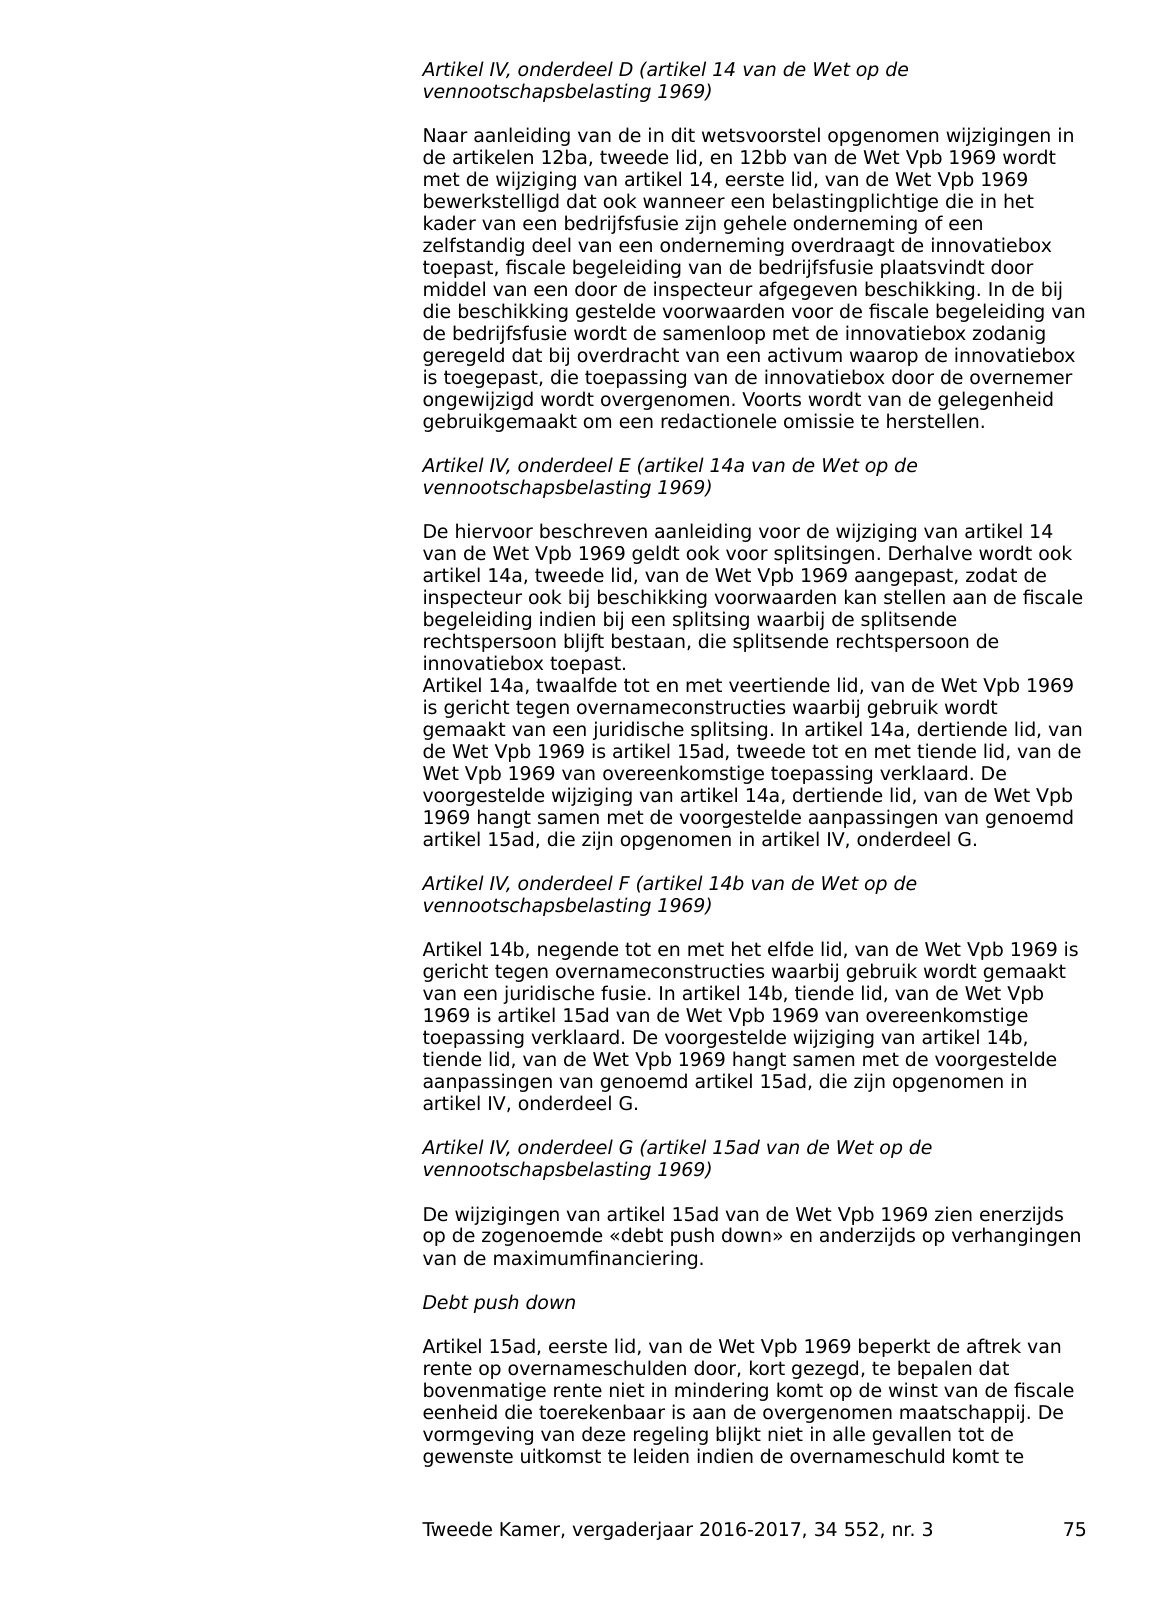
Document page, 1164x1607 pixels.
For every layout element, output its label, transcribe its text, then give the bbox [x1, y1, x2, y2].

subtitle Debt push down [422, 1292, 1087, 1313]
text Artikel 14b, negende tot en met het elfde lid, van de Wet Vpb 1969 is gericht tegen overnameconstructies waarbij gebruik wordt gemaakt van een juridische fusie. In artikel 14b, tiende lid, van de Wet Vpb 1969 is artikel 15ad van de Wet Vpb 1969 van overeenkomstige toepassing verklaard. De voorgestelde wijziging van artikel 14b, tiende lid, van de Wet Vpb 1969 hangt samen met de voorgestelde aanpassingen van genoemd artikel 15ad, die zijn opgenomen in artikel IV, onderdeel G. [422, 939, 1087, 1115]
text Naar aanleiding van de in dit wetsvoorstel opgenomen wijzigingen in de artikelen 12ba, tweede lid, en 12bb van de Wet Vpb 1969 wordt met de wijziging van artikel 14, eerste lid, van de Wet Vpb 1969 bewerkstelligd dat ook wanneer een belastingplichtige die in het kader van een bedrijfsfusie zijn gehele onderneming of een zelfstandig deel van een onderneming overdraagt de innovatiebox toepast, fiscale begeleiding van de bedrijfsfusie plaatsvindt door middel van een door de inspecteur afgegeven beschikking. In de bij die beschikking gestelde voorwaarden voor de fiscale begeleiding van de bedrijfsfusie wordt de samenloop met de innovatiebox zodanig geregeld dat bij overdracht van een activum waarop de innovatiebox is toegepast, die toepassing van de innovatiebox door de overnemer ongewijzigd wordt overgenomen. Voorts wordt van de gelegenheid gebruikgemaakt om een redactionele omissie te herstellen. [422, 125, 1087, 433]
subtitle Artikel IV, onderdeel E (artikel 14a van de Wet op de vennootschapsbelasting 1969) [422, 455, 1087, 499]
text Artikel 14a, twaalfde tot en met veertiende lid, van de Wet Vpb 1969 is gericht tegen overnameconstructies waarbij gebruik wordt gemaakt van een juridische splitsing. In artikel 14a, dertiende lid, van de Wet Vpb 1969 is artikel 15ad, tweede tot en met tiende lid, van de Wet Vpb 1969 van overeenkomstige toepassing verklaard. De voorgestelde wijziging van artikel 14a, dertiende lid, van de Wet Vpb 1969 hangt samen met de voorgestelde aanpassingen van genoemd artikel 15ad, die zijn opgenomen in artikel IV, onderdeel G. [422, 675, 1087, 851]
subtitle Artikel IV, onderdeel D (artikel 14 van de Wet op de vennootschapsbelasting 1969) [422, 59, 1087, 103]
text De wijzigingen van artikel 15ad van de Wet Vpb 1969 zien enerzijds op de zogenoemde «debt push down» en anderzijds op verhangingen van de maximumfinanciering. [422, 1203, 1087, 1269]
subtitle Artikel IV, onderdeel F (artikel 14b van de Wet op de vennootschapsbelasting 1969) [422, 873, 1087, 917]
text De hiervoor beschreven aanleiding voor de wijziging van artikel 14 van de Wet Vpb 1969 geldt ook voor splitsingen. Derhalve wordt ook artikel 14a, tweede lid, van de Wet Vpb 1969 aangepast, zodat de inspecteur ook bij beschikking voorwaarden kan stellen aan de fiscale begeleiding indien bij een splitsing waarbij de splitsende rechtspersoon blijft bestaan, die splitsende rechtspersoon de innovatiebox toepast. [422, 521, 1087, 675]
text Artikel 15ad, eerste lid, van de Wet Vpb 1969 beperkt de aftrek van rente op overnameschulden door, kort gezegd, te bepalen dat bovenmatige rente niet in mindering komt op de winst van de fiscale eenheid die toerekenbaar is aan de overgenomen maatschappij. De vormgeving van deze regeling blijkt niet in alle gevallen tot de gewenste uitkomst te leiden indien de overnameschuld komt te [422, 1336, 1087, 1468]
subtitle Artikel IV, onderdeel G (artikel 15ad van de Wet op de vennootschapsbelasting 1969) [422, 1137, 1087, 1181]
